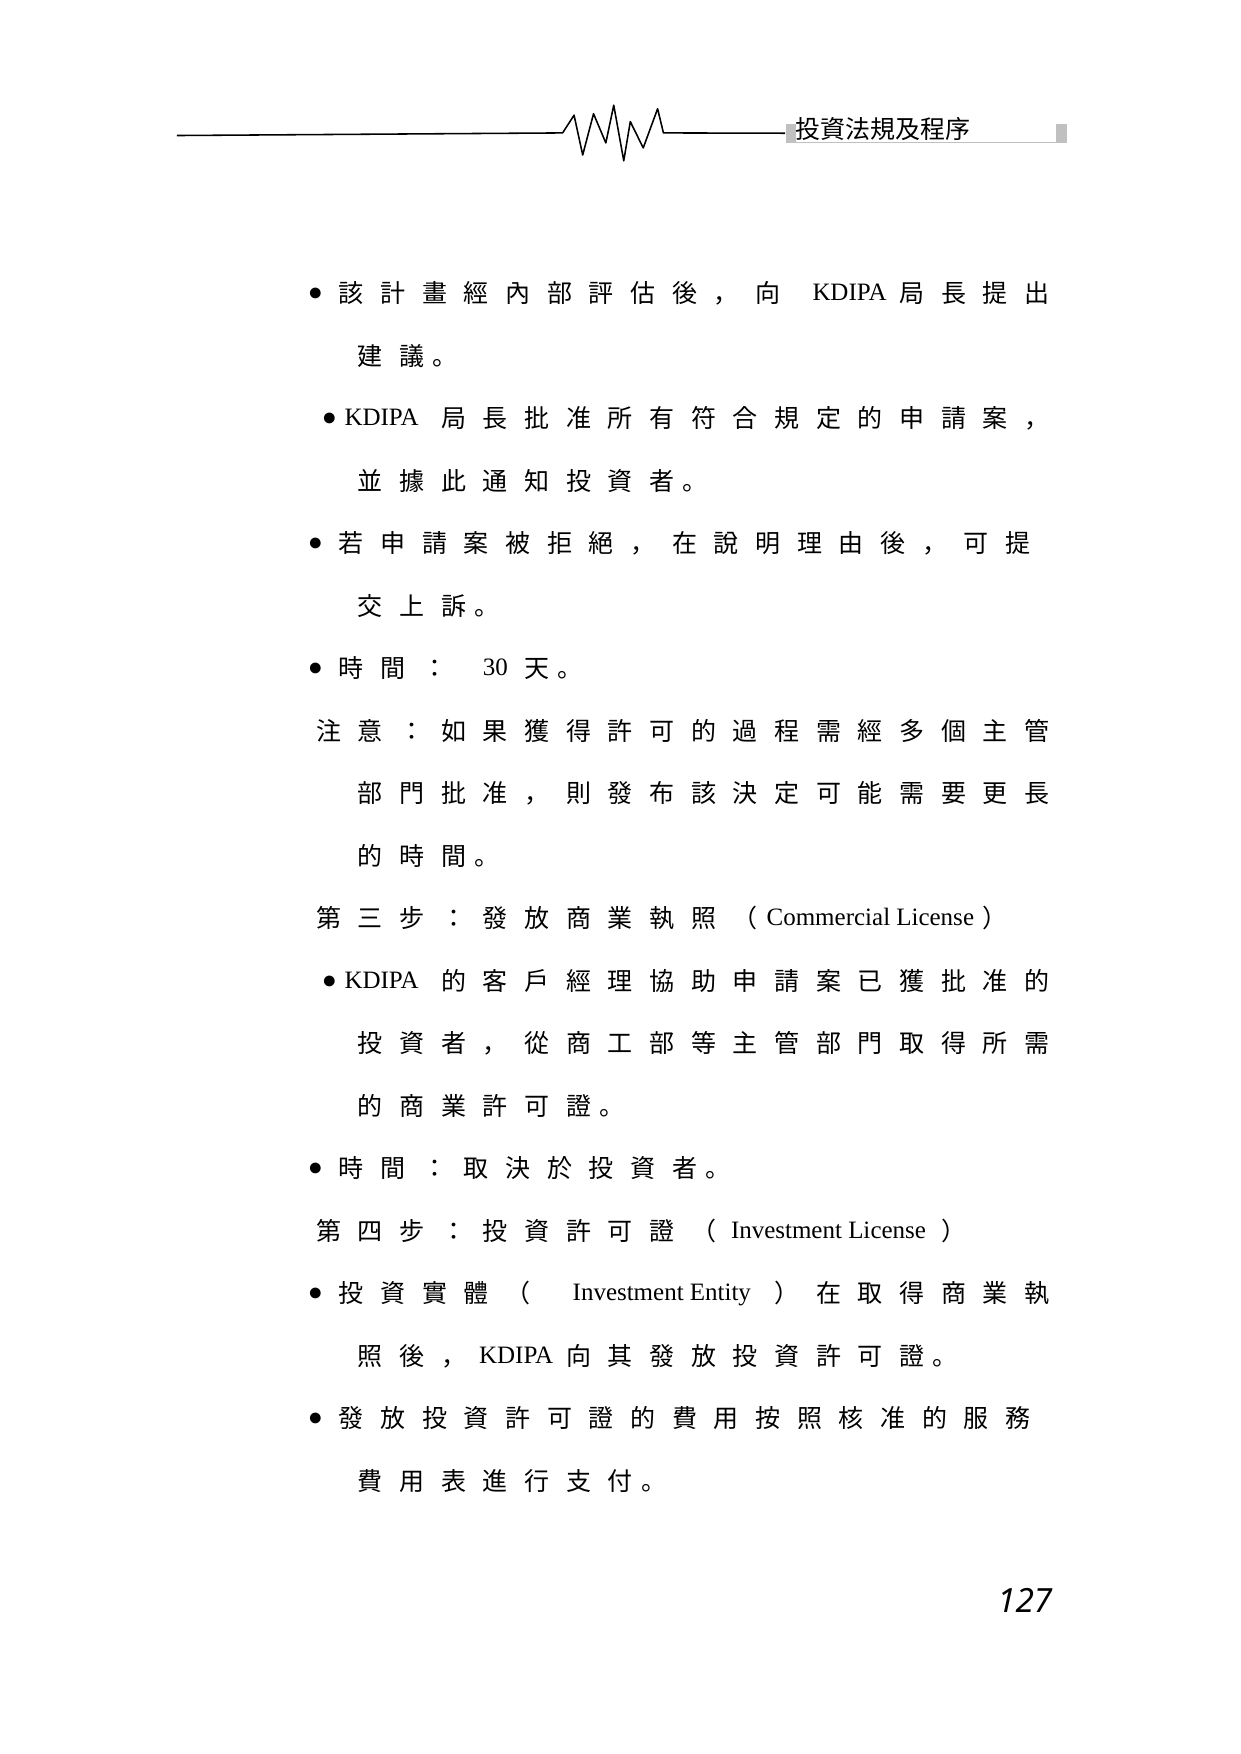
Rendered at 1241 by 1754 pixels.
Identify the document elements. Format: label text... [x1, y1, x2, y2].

text ● 發放投資許可證的費用按照核准的服務費用表進行支付。 [281, 1375, 1058, 1500]
text ● KDIPA局長批准所有符合規定的申請案，並據此通知投資者。 [281, 375, 1058, 500]
text ● KDIPA的客戶經理協助申請案已獲批准的投資者，從商工部等主管部門取得所需的商業許可證。 [281, 938, 1058, 1125]
text ● 時間：30天。 [281, 625, 1058, 688]
text ● 該計畫經內部評估後，向KDIPA局長提出建議。 [281, 250, 1058, 375]
text ● 若申請案被拒絕，在說明理由後，可提交上訴。 [281, 500, 1058, 625]
text ● 投資實體（Investment Entity）在取得商業執照後，KDIPA向其發放投資許可證。 [281, 1250, 1058, 1375]
text 第三步：發放商業執照（Commercial License） [281, 875, 1058, 938]
text 注意：如果獲得許可的過程需經多個主管部門批准，則發布該決定可能需要更長的時間。 [281, 688, 1058, 875]
text ● 時間：取決於投資者。 [281, 1125, 1058, 1188]
text 第四步：投資許可證（Investment License） [281, 1188, 1058, 1250]
